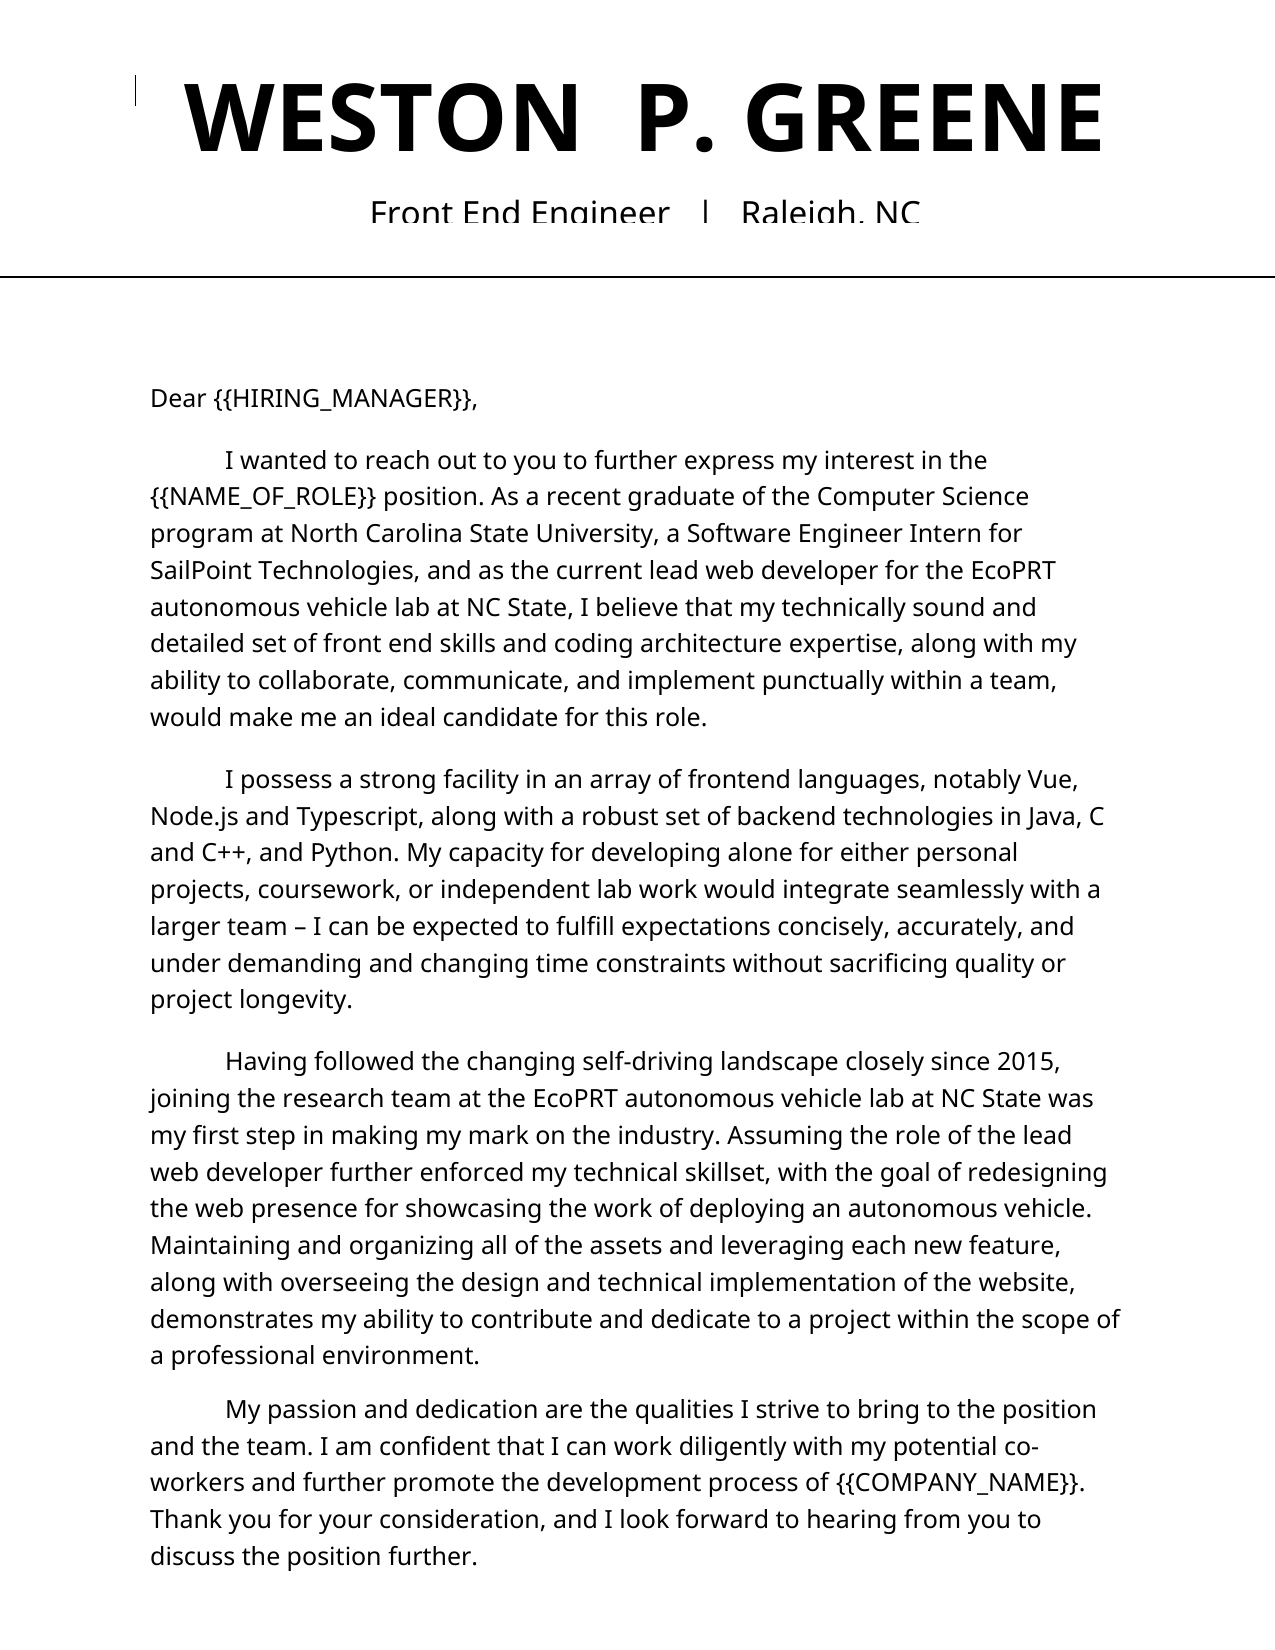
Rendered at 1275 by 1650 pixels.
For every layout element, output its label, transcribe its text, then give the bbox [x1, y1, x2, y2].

text Having followed the changing self-driving landscape closely since 2015, joining the research team at the EcoPRT autonomous vehicle lab at NC State was my first step in making my mark on the industry. Assuming the role of the lead web developer further enforced my technical skillset, with the goal of redesigning the web presence for showcasing the work of deploying an autonomous vehicle. Maintaining and organizing all of the assets and leveraging each new feature, along with overseeing the design and technical implementation of the website, demonstrates my ability to contribute and dedicate to a project within the scope of a professional environment. [150, 1044, 1125, 1372]
text WESTON P. GREENE [165, 51, 1126, 179]
text Front End Engineer | Raleigh, NC [165, 189, 1126, 223]
text I wanted to reach out to you to further express my interest in the {{NAME_OF_ROLE}} position. As a recent graduate of the Computer Science program at North Carolina State University, a Software Engineer Intern for SailPoint Technologies, and as the current lead web developer for the EcoPRT autonomous vehicle lab at NC State, I believe that my technically sound and detailed set of front end skills and coding architecture expertise, along with my ability to collaborate, communicate, and implement punctually within a team, would make me an ideal candidate for this role. [150, 442, 1125, 734]
text I possess a strong facility in an array of frontend languages, notably Vue, Node.js and Typescript, along with a robust set of backend technologies in Java, C and C++, and Python. My capacity for developing alone for either personal projects, coursework, or independent lab work would integrate seamlessly with a larger team – I can be expected to fulfill expectations concisely, accurately, and under demanding and changing time constraints without sacrificing quality or project longevity. [150, 761, 1125, 1016]
text Dear {{HIRING_MANAGER}}, [150, 381, 1125, 414]
text My passion and dedication are the qualities I strive to bring to the position and the team. I am confident that I can work diligently with my potential co-workers and further promote the development process of {{COMPANY_NAME}}. Thank you for your consideration, and I look forward to hearing from you to discuss the position further. [150, 1391, 1125, 1573]
